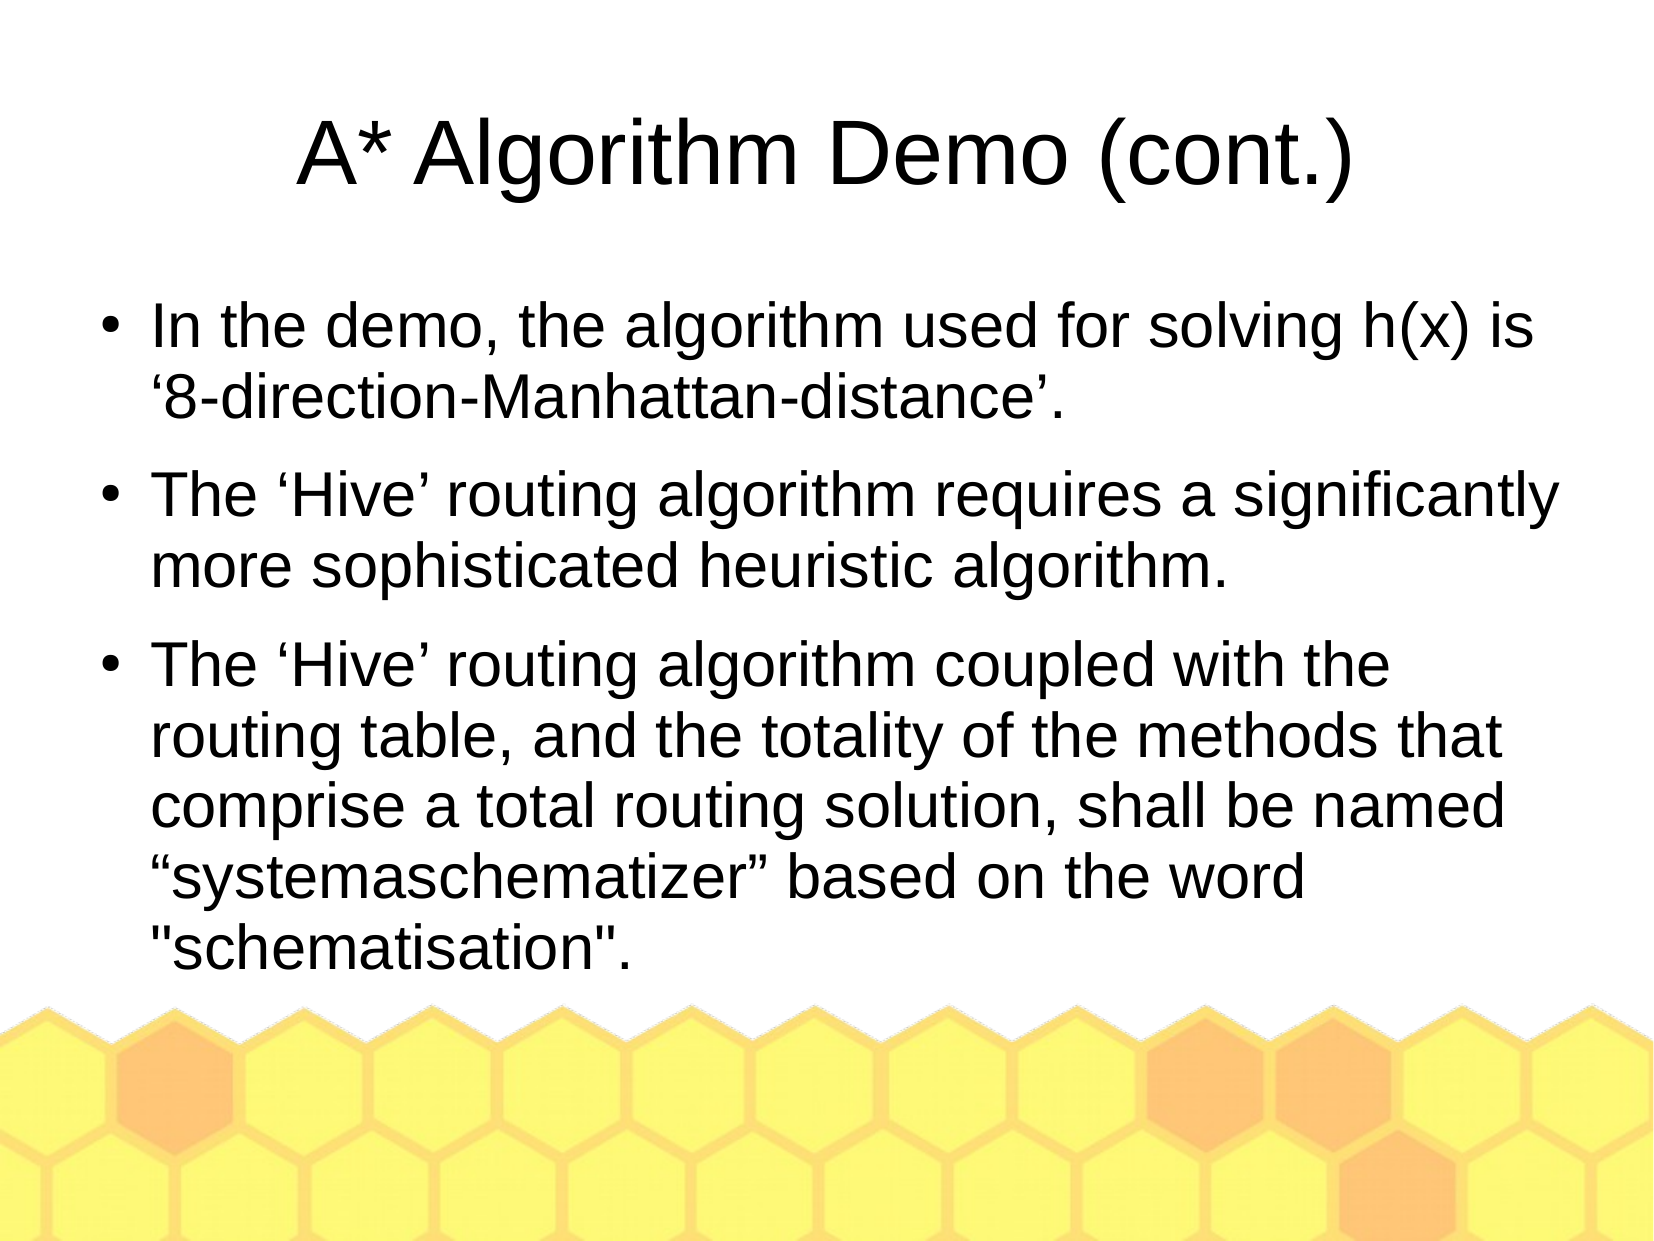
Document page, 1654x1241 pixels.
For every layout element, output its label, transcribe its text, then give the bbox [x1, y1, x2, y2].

title A* Algorithm Demo (cont.) [82, 49, 1571, 257]
list In the demo, the algorithm used for solving h(x) is ‘8-direction-Manhattan-distance’. The ‘Hive’ routing algorithm requires a significantly more sophisticated heuristic algorithm. The ‘Hive’ routing algorithm coupled with the routing table, and the totality of the methods that comprise a total routing solution, shall be named “systemaschematizer” based on the word "schematisation". [82, 290, 1571, 1010]
picture [0, 1001, 1654, 1241]
